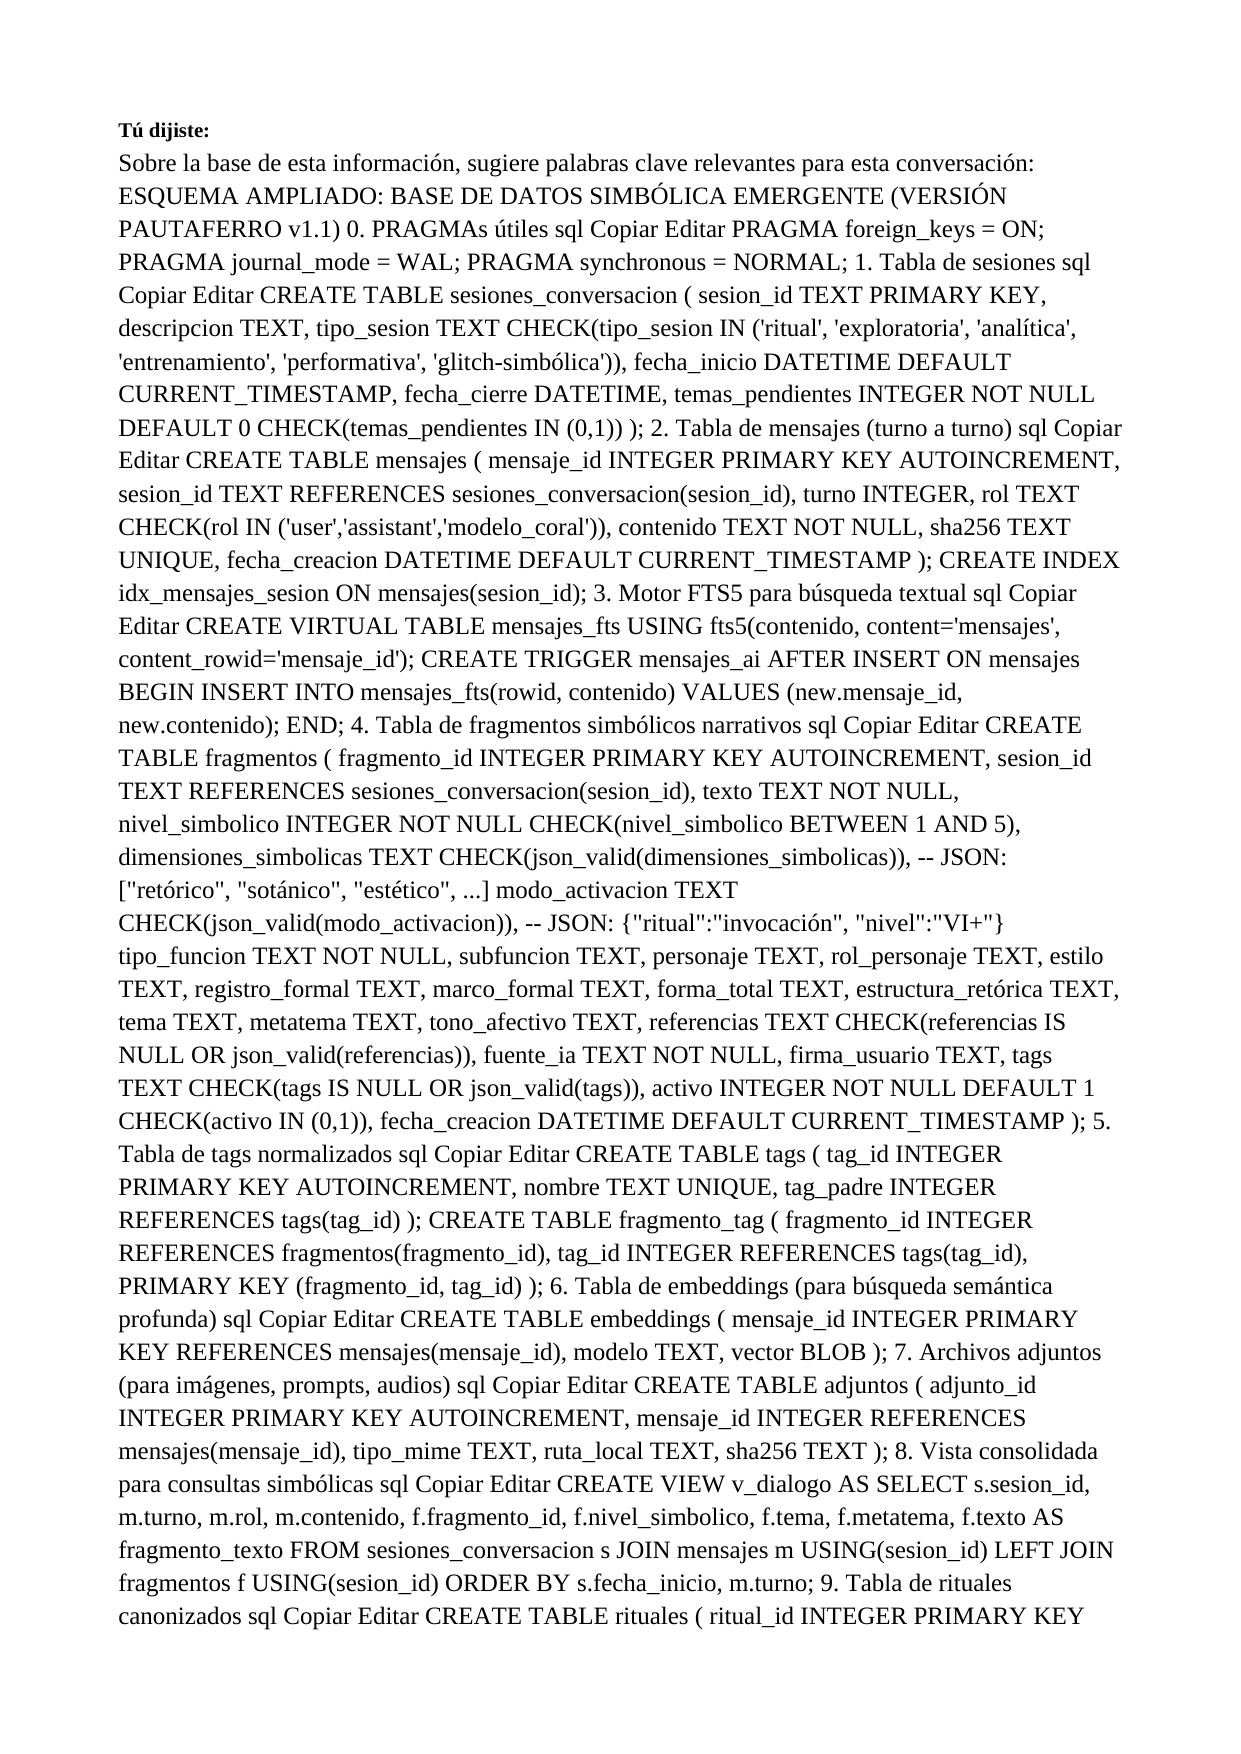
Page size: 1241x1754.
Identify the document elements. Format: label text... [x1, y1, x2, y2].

text Sobre la base de esta información, sugiere palabras clave relevantes para esta conversación: ESQUEMA AMPLIADO: BASE DE DATOS SIMBÓLICA EMERGENTE (VERSIÓN PAUTAFERRO v1.1) 0. PRAGMAs útiles sql Copiar Editar PRAGMA foreign_keys = ON; PRAGMA journal_mode = WAL; PRAGMA synchronous = NORMAL; 1. Tabla de sesiones sql Copiar Editar CREATE TABLE sesiones_conversacion ( sesion_id TEXT PRIMARY KEY, descripcion TEXT, tipo_sesion TEXT CHECK(tipo_sesion IN ('ritual', 'exploratoria', 'analítica', 'entrenamiento', 'performativa', 'glitch-simbólica')), fecha_inicio DATETIME DEFAULT CURRENT_TIMESTAMP, fecha_cierre DATETIME, temas_pendientes INTEGER NOT NULL DEFAULT 0 CHECK(temas_pendientes IN (0,1)) ); 2. Tabla de mensajes (turno a turno) sql Copiar Editar CREATE TABLE mensajes ( mensaje_id INTEGER PRIMARY KEY AUTOINCREMENT, sesion_id TEXT REFERENCES sesiones_conversacion(sesion_id), turno INTEGER, rol TEXT CHECK(rol IN ('user','assistant','modelo_coral')), contenido TEXT NOT NULL, sha256 TEXT UNIQUE, fecha_creacion DATETIME DEFAULT CURRENT_TIMESTAMP ); CREATE INDEX idx_mensajes_sesion ON mensajes(sesion_id); 3. Motor FTS5 para búsqueda textual sql Copiar Editar CREATE VIRTUAL TABLE mensajes_fts USING fts5(contenido, content='mensajes', content_rowid='mensaje_id'); CREATE TRIGGER mensajes_ai AFTER INSERT ON mensajes BEGIN INSERT INTO mensajes_fts(rowid, contenido) VALUES (new.mensaje_id, new.contenido); END; 4. Tabla de fragmentos simbólicos narrativos sql Copiar Editar CREATE TABLE fragmentos ( fragmento_id INTEGER PRIMARY KEY AUTOINCREMENT, sesion_id TEXT REFERENCES sesiones_conversacion(sesion_id), texto TEXT NOT NULL, nivel_simbolico INTEGER NOT NULL CHECK(nivel_simbolico BETWEEN 1 AND 5), dimensiones_simbolicas TEXT CHECK(json_valid(dimensiones_simbolicas)), -- JSON: ["retórico", "sotánico", "estético", ...] modo_activacion TEXT CHECK(json_valid(modo_activacion)), -- JSON: {"ritual":"invocación", "nivel":"VI+"} tipo_funcion TEXT NOT NULL, subfuncion TEXT, personaje TEXT, rol_personaje TEXT, estilo TEXT, registro_formal TEXT, marco_formal TEXT, forma_total TEXT, estructura_retórica TEXT, tema TEXT, metatema TEXT, tono_afectivo TEXT, referencias TEXT CHECK(referencias IS NULL OR json_valid(referencias)), fuente_ia TEXT NOT NULL, firma_usuario TEXT, tags TEXT CHECK(tags IS NULL OR json_valid(tags)), activo INTEGER NOT NULL DEFAULT 1 CHECK(activo IN (0,1)), fecha_creacion DATETIME DEFAULT CURRENT_TIMESTAMP ); 5. Tabla de tags normalizados sql Copiar Editar CREATE TABLE tags ( tag_id INTEGER PRIMARY KEY AUTOINCREMENT, nombre TEXT UNIQUE, tag_padre INTEGER REFERENCES tags(tag_id) ); CREATE TABLE fragmento_tag ( fragmento_id INTEGER REFERENCES fragmentos(fragmento_id), tag_id INTEGER REFERENCES tags(tag_id), PRIMARY KEY (fragmento_id, tag_id) ); 6. Tabla de embeddings (para búsqueda semántica profunda) sql Copiar Editar CREATE TABLE embeddings ( mensaje_id INTEGER PRIMARY KEY REFERENCES mensajes(mensaje_id), modelo TEXT, vector BLOB ); 7. Archivos adjuntos (para imágenes, prompts, audios) sql Copiar Editar CREATE TABLE adjuntos ( adjunto_id INTEGER PRIMARY KEY AUTOINCREMENT, mensaje_id INTEGER REFERENCES mensajes(mensaje_id), tipo_mime TEXT, ruta_local TEXT, sha256 TEXT ); 8. Vista consolidada para consultas simbólicas sql Copiar Editar CREATE VIEW v_dialogo AS SELECT s.sesion_id, m.turno, m.rol, m.contenido, f.fragmento_id, f.nivel_simbolico, f.tema, f.metatema, f.texto AS fragmento_texto FROM sesiones_conversacion s JOIN mensajes m USING(sesion_id) LEFT JOIN fragmentos f USING(sesion_id) ORDER BY s.fecha_inicio, m.turno; 9. Tabla de rituales canonizados sql Copiar Editar CREATE TABLE rituales ( ritual_id INTEGER PRIMARY KEY [118, 148, 1122, 1630]
subtitle Tú dijiste: [118, 118, 1122, 142]
